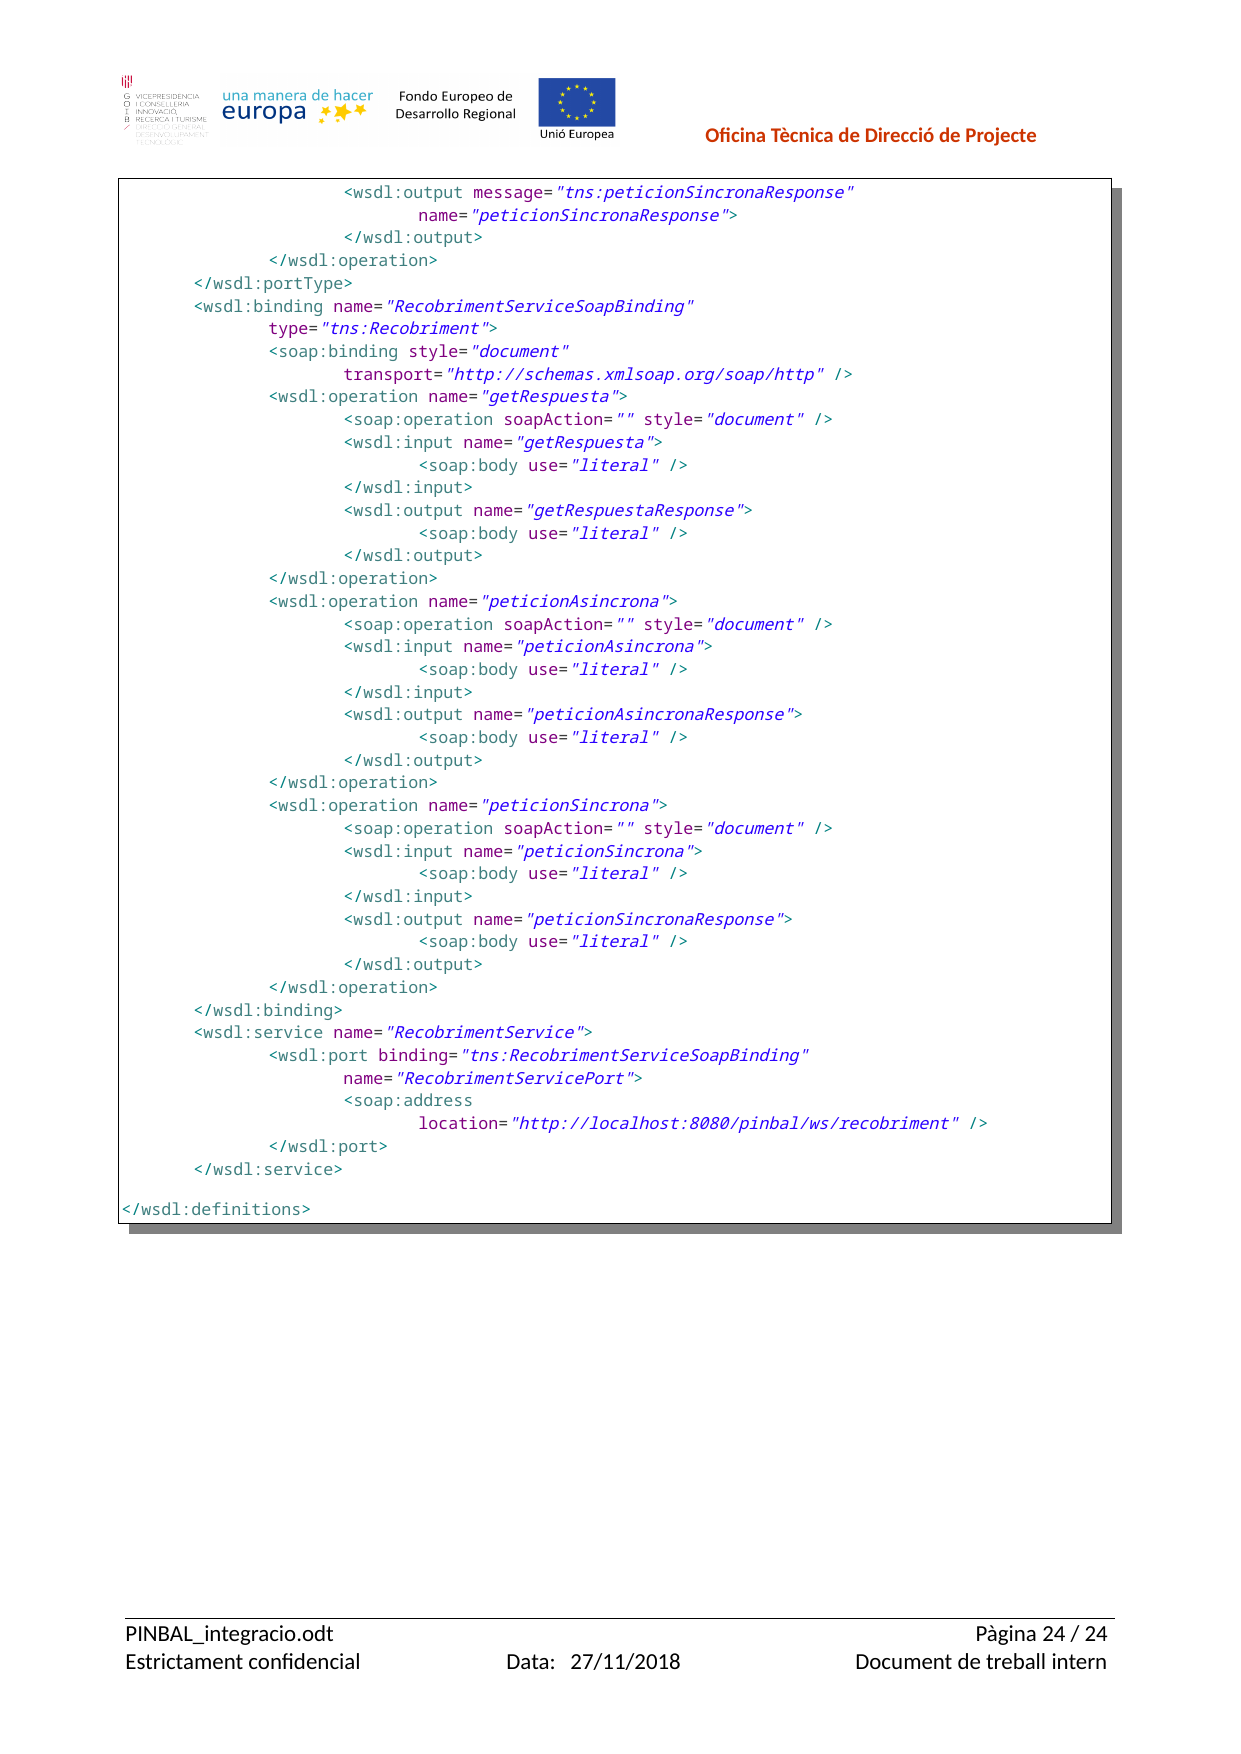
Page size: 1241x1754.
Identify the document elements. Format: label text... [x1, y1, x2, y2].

text <soap:body use="literal" /> [119, 927, 1111, 950]
text <soap:body use="literal" /> [119, 859, 1111, 882]
text <wsdl:input name="peticionAsincrona"> [119, 632, 1111, 654]
text transport="http://schemas.xmlsoap.org/soap/http" /> [119, 359, 1111, 382]
text name="peticionSincronaResponse"> [119, 200, 1111, 223]
text </wsdl:output> [119, 541, 1111, 564]
text <soap:operation soapAction="" style="document" /> [119, 813, 1111, 836]
text </wsdl:input> [119, 677, 1111, 700]
text </wsdl:output> [119, 745, 1111, 768]
text </wsdl:service> [119, 1154, 1111, 1180]
text <soap:binding style="document" [119, 337, 1111, 359]
text <wsdl:output name="getRespuestaResponse"> [119, 496, 1111, 518]
text <wsdl:port binding="tns:RecobrimentServiceSoapBinding" [119, 1041, 1111, 1063]
text type="tns:Recobriment"> [119, 314, 1111, 337]
text </wsdl:operation> [119, 768, 1111, 791]
text <wsdl:output message="tns:peticionSincronaResponse" [119, 179, 1111, 200]
text </wsdl:definitions> [119, 1194, 1111, 1223]
text <wsdl:output name="peticionSincronaResponse"> [119, 904, 1111, 927]
text </wsdl:input> [119, 473, 1111, 496]
text <wsdl:operation name="getRespuesta"> [119, 382, 1111, 405]
text </wsdl:input> [119, 882, 1111, 904]
text <wsdl:input name="getRespuesta"> [119, 427, 1111, 450]
text <soap:operation soapAction="" style="document" /> [119, 609, 1111, 632]
text </wsdl:binding> [119, 995, 1111, 1018]
text <wsdl:operation name="peticionSincrona"> [119, 791, 1111, 813]
text </wsdl:port> [119, 1131, 1111, 1154]
text name="RecobrimentServicePort"> [119, 1063, 1111, 1086]
text <wsdl:binding name="RecobrimentServiceSoapBinding" [119, 291, 1111, 314]
text </wsdl:operation> [119, 564, 1111, 586]
text </wsdl:output> [119, 223, 1111, 246]
text </wsdl:operation> [119, 972, 1111, 995]
text <soap:operation soapAction="" style="document" /> [119, 405, 1111, 427]
text <wsdl:output name="peticionAsincronaResponse"> [119, 700, 1111, 723]
text </wsdl:output> [119, 950, 1111, 972]
text <soap:body use="literal" /> [119, 723, 1111, 745]
picture [219, 73, 621, 147]
text </wsdl:portType> [119, 268, 1111, 291]
text location="http://localhost:8080/pinbal/ws/recobriment" /> [119, 1109, 1111, 1131]
picture [118, 73, 213, 147]
text <wsdl:service name="RecobrimentService"> [119, 1018, 1111, 1041]
text <wsdl:input name="peticionSincrona"> [119, 836, 1111, 859]
text <soap:body use="literal" /> [119, 450, 1111, 473]
text <soap:address [119, 1086, 1111, 1109]
text <soap:body use="literal" /> [119, 518, 1111, 541]
text <wsdl:operation name="peticionAsincrona"> [119, 586, 1111, 609]
text </wsdl:operation> [119, 246, 1111, 268]
text <soap:body use="literal" /> [119, 654, 1111, 677]
